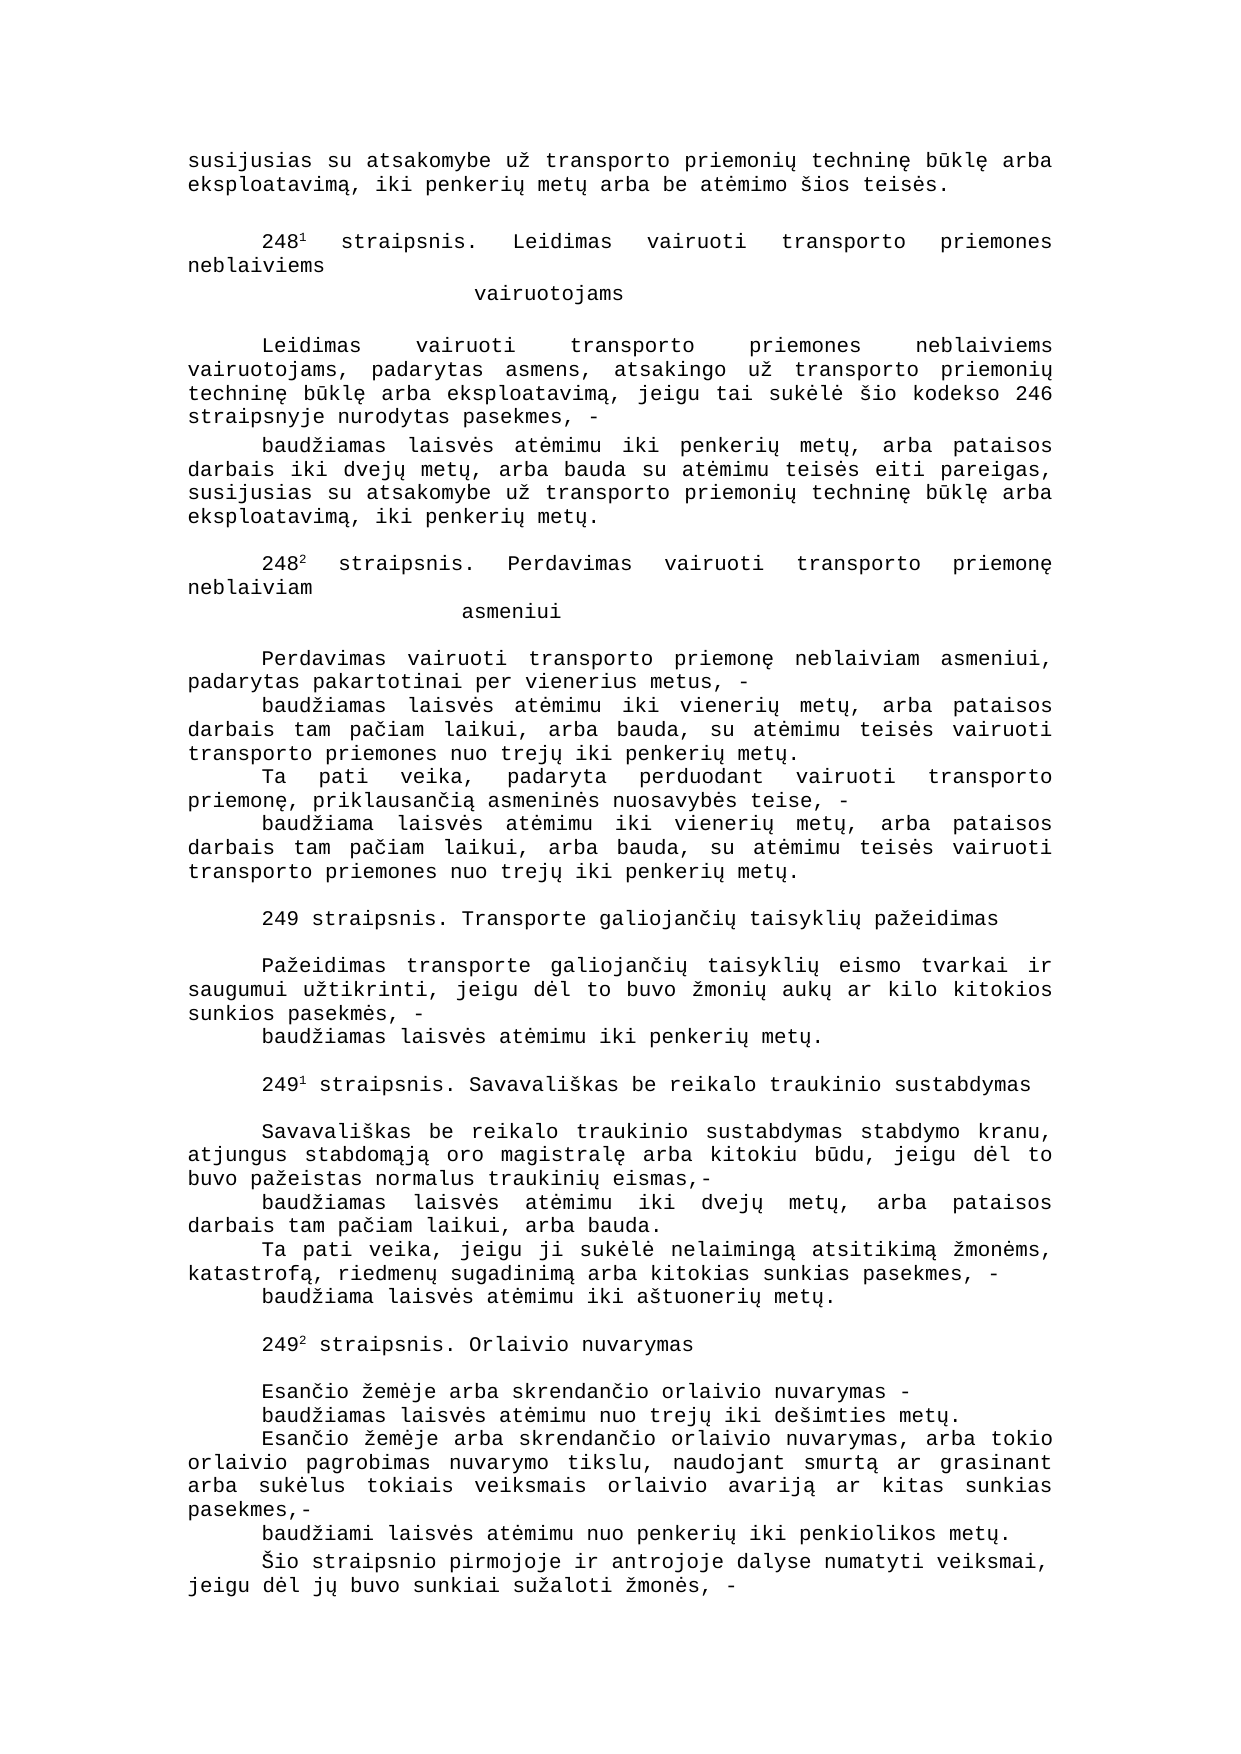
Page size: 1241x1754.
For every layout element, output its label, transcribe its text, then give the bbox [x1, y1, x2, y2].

text vairuotojams [187, 283, 1053, 307]
text Esančio žemėje arba skrendančio orlaivio nuvarymas, arba tokio orlaivio pagrobimas nuvarymo tikslu, naudojant smurtą ar grasinant arba sukėlus tokiais veiksmais orlaivio avariją ar kitas sunkias pasekmes,- [187, 1428, 1053, 1523]
text 249 straipsnis. Transporte galiojančių taisyklių pažeidimas [261, 908, 1053, 932]
text 2481 straipsnis. Leidimas vairuoti transporto priemones neblaiviems [187, 231, 1053, 278]
text baudžiamas laisvės atėmimu iki vienerių metų, arba pataisos darbais tam pačiam laikui, arba bauda, su atėmimu teisės vairuoti transporto priemones nuo trejų iki penkerių metų. [187, 695, 1053, 766]
text baudžiami laisvės atėmimu nuo penkerių iki penkiolikos metų. [187, 1523, 1053, 1546]
text Ta pati veika, padaryta perduodant vairuoti transporto priemonę, priklausančią asmeninės nuosavybės teise, - [187, 766, 1053, 813]
text asmeniui [187, 601, 1053, 624]
text 2492 straipsnis. Orlaivio nuvarymas [205, 1334, 1053, 1357]
text baudžiama laisvės atėmimu iki aštuonerių metų. [187, 1286, 1053, 1310]
text 2491 straipsnis. Savavališkas be reikalo traukinio sustabdymas [261, 1073, 1053, 1097]
text baudžiamas laisvės atėmimu iki penkerių metų. [206, 1026, 1053, 1050]
text Ta pati veika, jeigu ji sukėlė nelaimingą atsitikimą žmonėms, katastrofą, riedmenų sugadinimą arba kitokias sunkias pasekmes, - [187, 1239, 1053, 1286]
text baudžiamas laisvės atėmimu iki dvejų metų, arba pataisos darbais tam pačiam laikui, arba bauda. [187, 1192, 1053, 1239]
text Esančio žemėje arba skrendančio orlaivio nuvarymas - [206, 1381, 1053, 1404]
text susijusias su atsakomybe už transporto priemonių techninę būklę arba eksploatavimą, iki penkerių metų arba be atėmimo šios teisės. [187, 150, 1053, 197]
text baudžiamas laisvės atėmimu nuo trejų iki dešimties metų. [187, 1404, 1053, 1428]
text baudžiama laisvės atėmimu iki vienerių metų, arba pataisos darbais tam pačiam laikui, arba bauda, su atėmimu teisės vairuoti transporto priemones nuo trejų iki penkerių metų. [187, 813, 1053, 884]
text Pažeidimas transporte galiojančių taisyklių eismo tvarkai ir saugumui užtikrinti, jeigu dėl to buvo žmonių aukų ar kilo kitokios sunkios pasekmės, - [187, 955, 1053, 1026]
text baudžiamas laisvės atėmimu iki penkerių metų, arba pataisos darbais iki dvejų metų, arba bauda su atėmimu teisės eiti pareigas, susijusias su atsakomybe už transporto priemonių techninę būklę arba eksploatavimą, iki penkerių metų. [187, 435, 1053, 530]
text Savavališkas be reikalo traukinio sustabdymas stabdymo kranu, atjungus stabdomąją oro magistralę arba kitokiu būdu, jeigu dėl to buvo pažeistas normalus traukinių eismas,- [187, 1121, 1053, 1192]
text Perdavimas vairuoti transporto priemonę neblaiviam asmeniui, padarytas pakartotinai per vienerius metus, - [187, 648, 1053, 695]
text Leidimas vairuoti transporto priemones neblaiviems vairuotojams, padarytas asmens, atsakingo už transporto priemonių techninę būklę arba eksploatavimą, jeigu tai sukėlė šio kodekso 246 straipsnyje nurodytas pasekmes, - [187, 336, 1053, 430]
text Šio straipsnio pirmojoje ir antrojoje dalyse numatyti veiksmai, jeigu dėl jų buvo sunkiai sužaloti žmonės, - [187, 1551, 1053, 1599]
text 2482 straipsnis. Perdavimas vairuoti transporto priemonę neblaiviam [187, 553, 1053, 601]
